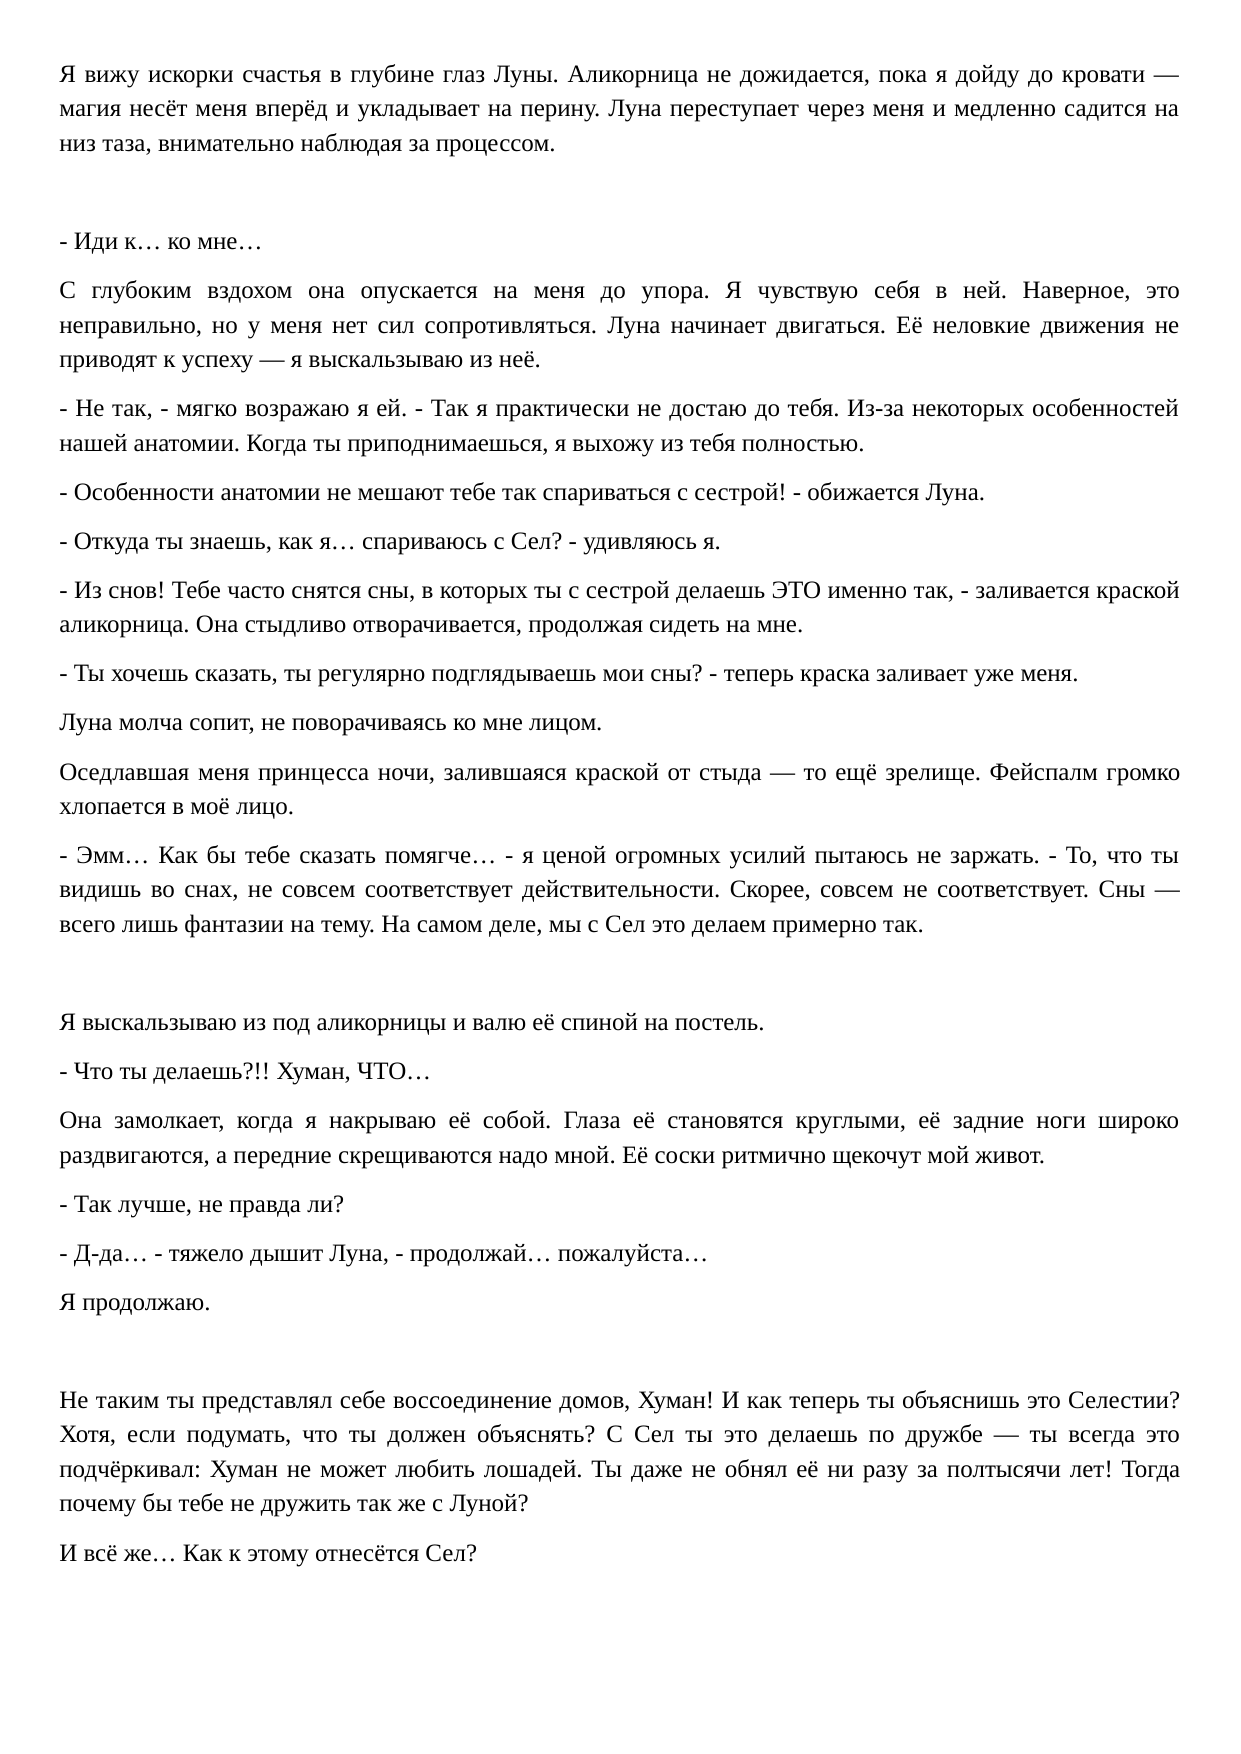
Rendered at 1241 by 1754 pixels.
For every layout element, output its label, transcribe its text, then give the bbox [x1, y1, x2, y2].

text - Особенности анатомии не мешают тебе так спариваться с сестрой! - обижается Луна. [59, 477, 1181, 506]
text Я продолжаю. [59, 1287, 1181, 1316]
text И всё же… Как к этому отнесётся Сел? [59, 1538, 1181, 1566]
text - Ты хочешь сказать, ты регулярно подглядываешь мои сны? - теперь краска заливает уже меня. [59, 658, 1181, 687]
text - Так лучше, не правда ли? [59, 1189, 1181, 1218]
text Она замолкает, когда я накрываю её собой. Глаза её становятся круглыми, её задние ноги широко раздвигаются, а передние скрещиваются надо мной. Её соски ритмично щекочут мой живот. [59, 1105, 1181, 1168]
text - Что ты делаешь?!! Хуман, ЧТО… [59, 1056, 1181, 1085]
text - Из снов! Тебе часто снятся сны, в которых ты с сестрой делаешь ЭТО именно так, - заливается краской аликорница. Она стыдливо отворачивается, продолжая сидеть на мне. [59, 575, 1181, 638]
text Не таким ты представлял себе воссоединение домов, Хуман! И как теперь ты объяснишь это Селестии? Хотя, если подумать, что ты должен объяснять? С Сел ты это делаешь по дружбе — ты всегда это подчёркивал: Хуман не может любить лошадей. Ты даже не обнял её ни разу за полтысячи лет! Тогда почему бы тебе не дружить так же с Луной? [59, 1385, 1181, 1517]
text Я вижу искорки счастья в глубине глаз Луны. Аликорница не дожидается, пока я дойду до кровати — магия несёт меня вперёд и укладывает на перину. Луна переступает через меня и медленно садится на низ таза, внимательно наблюдая за процессом. [59, 59, 1181, 157]
text Я выскальзываю из под аликорницы и валю её спиной на постель. [59, 1007, 1181, 1036]
text - Не так, - мягко возражаю я ей. - Так я практически не достаю до тебя. Из-за некоторых особенностей нашей анатомии. Когда ты приподнимаешься, я выхожу из тебя полностью. [59, 393, 1181, 456]
text С глубоким вздохом она опускается на меня до упора. Я чувствую себя в ней. Наверное, это неправильно, но у меня нет сил сопротивляться. Луна начинает двигаться. Её неловкие движения не приводят к успеху — я выскальзываю из неё. [59, 275, 1181, 373]
text - Иди к… ко мне… [59, 226, 1181, 255]
text - Откуда ты знаешь, как я… спариваюсь с Сел? - удивляюсь я. [59, 526, 1181, 554]
text Оседлавшая меня принцесса ночи, залившаяся краской от стыда — то ещё зрелище. Фейспалм громко хлопается в моё лицо. [59, 757, 1181, 820]
text Луна молча сопит, не поворачиваясь ко мне лицом. [59, 707, 1181, 736]
text - Д-да… - тяжело дышит Луна, - продолжай… пожалуйста… [59, 1238, 1181, 1267]
text - Эмм… Как бы тебе сказать помягче… - я ценой огромных усилий пытаюсь не заржать. - То, что ты видишь во снах, не совсем соответствует действительности. Скорее, совсем не соответствует. Сны — всего лишь фантазии на тему. На самом деле, мы с Сел это делаем примерно так. [59, 840, 1181, 938]
